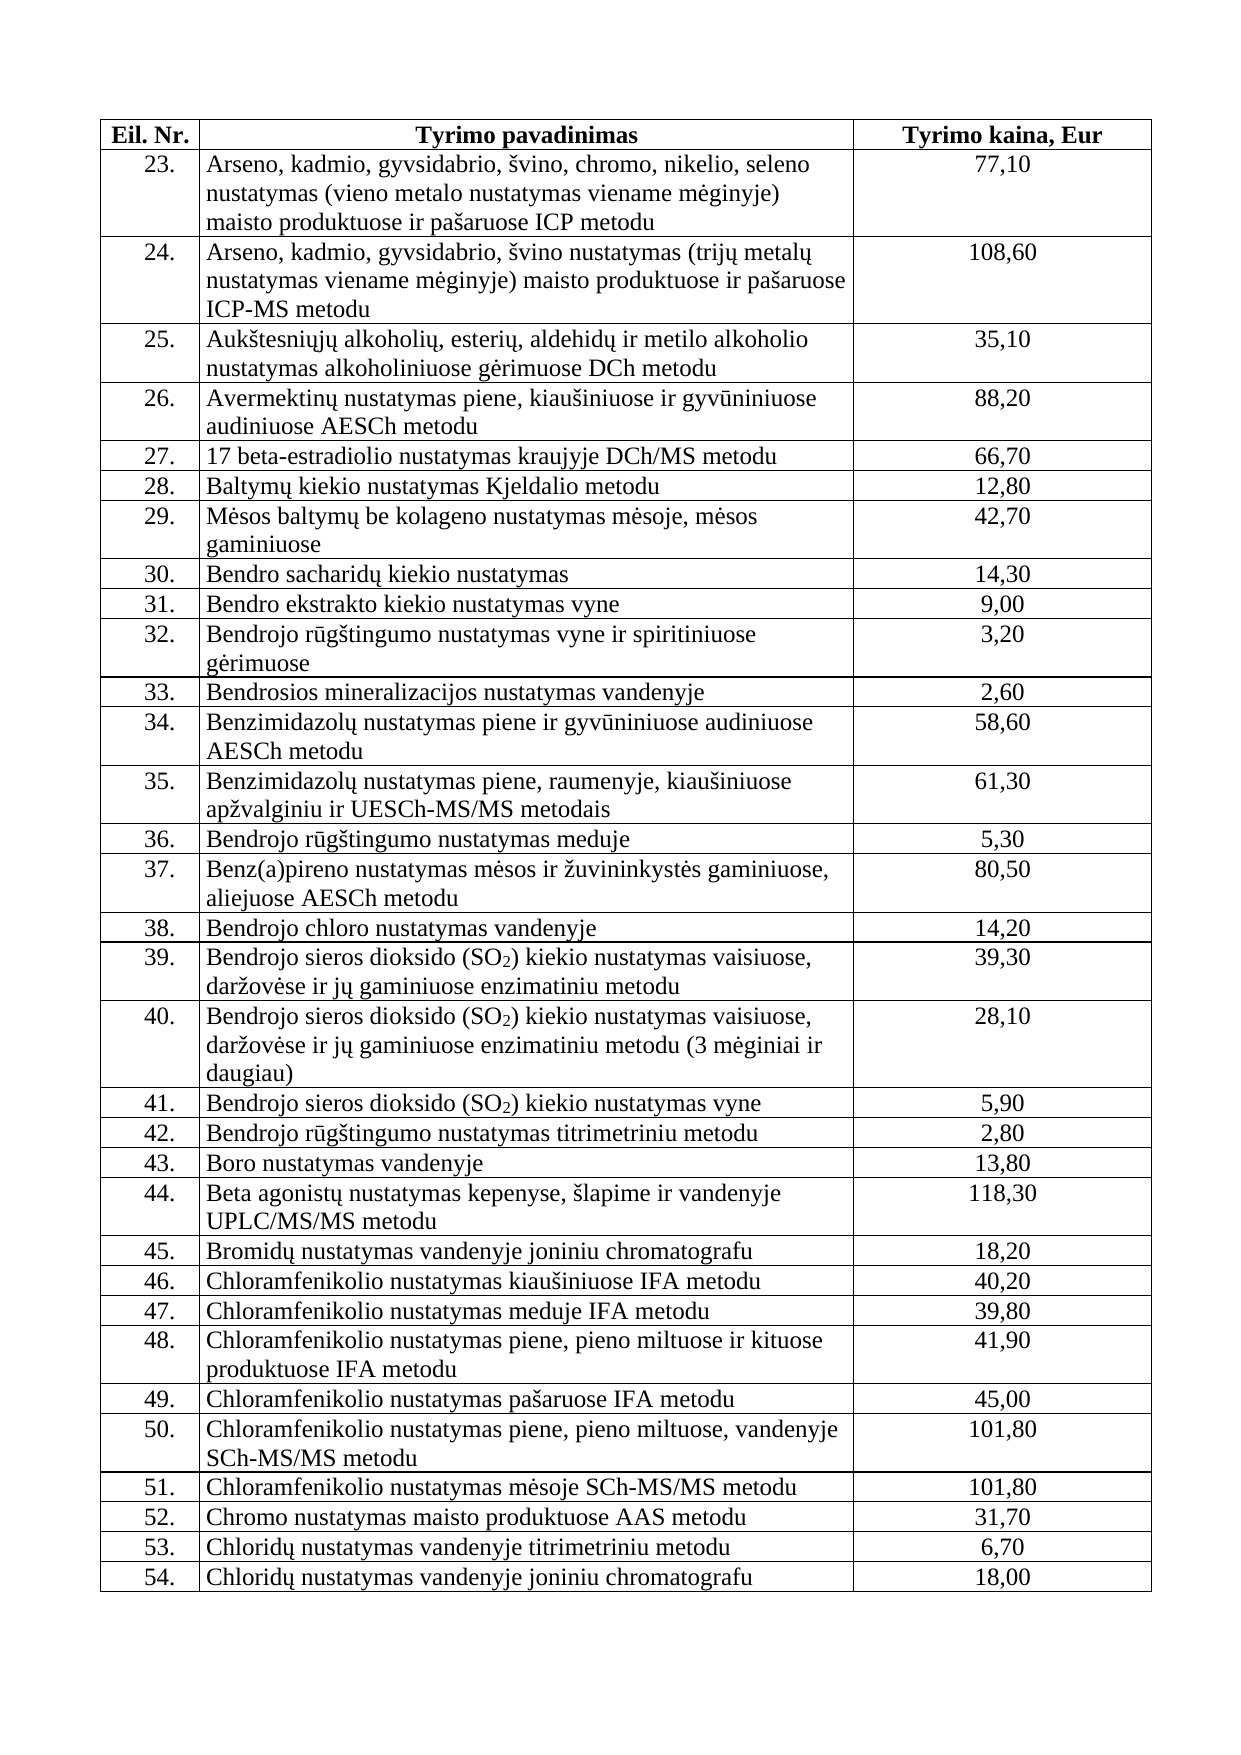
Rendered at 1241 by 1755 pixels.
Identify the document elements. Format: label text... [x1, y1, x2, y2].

table_cell Aukštesniųjų alkoholių, esterių, aldehidų ir metilo alkoholio nustatymas alkoholiniuose gėrimuose DCh metodu [200, 324, 853, 382]
table_cell 33. [101, 678, 199, 706]
table_cell Benzimidazolų nustatymas piene ir gyvūniniuose audiniuose AESCh metodu [200, 707, 853, 765]
table_cell 18,00 [854, 1562, 1151, 1591]
table_cell 3,20 [854, 619, 1151, 676]
table_cell 66,70 [854, 441, 1151, 470]
table_cell Chloramfenikolio nustatymas piene, pieno miltuose ir kituose produktuose IFA metodu [200, 1326, 853, 1383]
table_cell 48. [101, 1326, 199, 1383]
table_cell Boro nustatymas vandenyje [200, 1148, 853, 1177]
table_cell 52. [101, 1502, 199, 1531]
table_cell 29. [101, 501, 199, 558]
table_cell 35,10 [854, 324, 1151, 382]
table_cell Bendrojo rūgštingumo nustatymas vyne ir spiritiniuose gėrimuose [200, 619, 853, 676]
table_cell 25. [101, 324, 199, 382]
table_cell 24. [101, 237, 199, 323]
table_cell 41,90 [854, 1326, 1151, 1383]
table_cell 43. [101, 1148, 199, 1177]
table_cell 101,80 [854, 1473, 1151, 1501]
table_cell Bromidų nustatymas vandenyje joniniu chromatografu [200, 1236, 853, 1265]
table_cell 5,30 [854, 824, 1151, 853]
table_cell 35. [101, 766, 199, 823]
table_cell 2,60 [854, 678, 1151, 706]
table_cell 42,70 [854, 501, 1151, 558]
table_cell 46. [101, 1266, 199, 1295]
table_cell 32. [101, 619, 199, 676]
table_cell Chloramfenikolio nustatymas mėsoje SCh-MS/MS metodu [200, 1473, 853, 1501]
table_cell 45,00 [854, 1384, 1151, 1413]
table_cell 30. [101, 559, 199, 588]
table_cell 50. [101, 1414, 199, 1471]
table_cell Bendrosios mineralizacijos nustatymas vandenyje [200, 678, 853, 706]
table_cell 9,00 [854, 589, 1151, 618]
table_cell 80,50 [854, 854, 1151, 912]
table_cell 36. [101, 824, 199, 853]
table_header Tyrimo pavadinimas [200, 120, 853, 148]
table_cell 28,10 [854, 1001, 1151, 1087]
table_cell Avermektinų nustatymas piene, kiaušiniuose ir gyvūniniuose audiniuose AESCh metodu [200, 383, 853, 440]
table_cell 45. [101, 1236, 199, 1265]
table_header Eil. Nr. [101, 120, 199, 148]
table_cell 28. [101, 471, 199, 500]
table_cell 42. [101, 1118, 199, 1147]
table_cell 61,30 [854, 766, 1151, 823]
table_cell 40. [101, 1001, 199, 1087]
table_cell Beta agonistų nustatymas kepenyse, šlapime ir vandenyje UPLC/MS/MS metodu [200, 1178, 853, 1235]
table_cell 39,30 [854, 943, 1151, 1000]
table_cell 44. [101, 1178, 199, 1235]
table_cell Baltymų kiekio nustatymas Kjeldalio metodu [200, 471, 853, 500]
table_cell 27. [101, 441, 199, 470]
table_cell Bendro ekstrakto kiekio nustatymas vyne [200, 589, 853, 618]
table_cell 101,80 [854, 1414, 1151, 1471]
table_cell 5,90 [854, 1088, 1151, 1117]
table_cell Chloramfenikolio nustatymas kiaušiniuose IFA metodu [200, 1266, 853, 1295]
table_cell Mėsos baltymų be kolageno nustatymas mėsoje, mėsos gaminiuose [200, 501, 853, 558]
table_cell 12,80 [854, 471, 1151, 500]
table_cell 54. [101, 1562, 199, 1591]
table_cell 23. [101, 150, 199, 236]
table_cell 31,70 [854, 1502, 1151, 1531]
table_cell 108,60 [854, 237, 1151, 323]
table_cell Arseno, kadmio, gyvsidabrio, švino nustatymas (trijų metalų nustatymas viename mėginyje) maisto produktuose ir pašaruose ICP-MS metodu [200, 237, 853, 323]
table_cell Chromo nustatymas maisto produktuose AAS metodu [200, 1502, 853, 1531]
table_cell 14,20 [854, 913, 1151, 941]
table_cell Bendrojo sieros dioksido (SO2) kiekio nustatymas vaisiuose, daržovėse ir jų gaminiuose enzimatiniu metodu (3 mėginiai ir daugiau) [200, 1001, 853, 1087]
table_cell Bendrojo rūgštingumo nustatymas meduje [200, 824, 853, 853]
table_cell 17 beta-estradiolio nustatymas kraujyje DCh/MS metodu [200, 441, 853, 470]
table_cell 18,20 [854, 1236, 1151, 1265]
table_cell 47. [101, 1296, 199, 1324]
table_cell 39. [101, 943, 199, 1000]
table_cell Benz(a)pireno nustatymas mėsos ir žuvininkystės gaminiuose, aliejuose AESCh metodu [200, 854, 853, 912]
table_cell 49. [101, 1384, 199, 1413]
table_cell 51. [101, 1473, 199, 1501]
table_cell Bendrojo sieros dioksido (SO2) kiekio nustatymas vyne [200, 1088, 853, 1117]
table_cell Bendrojo rūgštingumo nustatymas titrimetriniu metodu [200, 1118, 853, 1147]
table_cell 31. [101, 589, 199, 618]
table_cell Bendro sacharidų kiekio nustatymas [200, 559, 853, 588]
table_cell Chloridų nustatymas vandenyje joniniu chromatografu [200, 1562, 853, 1591]
table_cell 2,80 [854, 1118, 1151, 1147]
table_cell 118,30 [854, 1178, 1151, 1235]
table_cell 38. [101, 913, 199, 941]
table_cell 26. [101, 383, 199, 440]
table_cell 34. [101, 707, 199, 765]
table_cell 6,70 [854, 1532, 1151, 1561]
table_cell 88,20 [854, 383, 1151, 440]
table_cell 58,60 [854, 707, 1151, 765]
table_cell 39,80 [854, 1296, 1151, 1324]
table_header Tyrimo kaina, Eur [854, 120, 1151, 148]
table_cell 14,30 [854, 559, 1151, 588]
table_cell Chloramfenikolio nustatymas pašaruose IFA metodu [200, 1384, 853, 1413]
table_cell Bendrojo sieros dioksido (SO2) kiekio nustatymas vaisiuose, daržovėse ir jų gaminiuose enzimatiniu metodu [200, 943, 853, 1000]
table_cell 37. [101, 854, 199, 912]
table_cell Benzimidazolų nustatymas piene, raumenyje, kiaušiniuose apžvalginiu ir UESCh-MS/MS metodais [200, 766, 853, 823]
table_cell 40,20 [854, 1266, 1151, 1295]
table_cell 13,80 [854, 1148, 1151, 1177]
table_cell 77,10 [854, 150, 1151, 236]
table_cell Arseno, kadmio, gyvsidabrio, švino, chromo, nikelio, seleno nustatymas (vieno metalo nustatymas viename mėginyje) maisto produktuose ir pašaruose ICP metodu [200, 150, 853, 236]
table_cell Chloramfenikolio nustatymas piene, pieno miltuose, vandenyje SCh-MS/MS metodu [200, 1414, 853, 1471]
table_cell 53. [101, 1532, 199, 1561]
table_cell 41. [101, 1088, 199, 1117]
table_cell Chloridų nustatymas vandenyje titrimetriniu metodu [200, 1532, 853, 1561]
table_cell Bendrojo chloro nustatymas vandenyje [200, 913, 853, 941]
table_cell Chloramfenikolio nustatymas meduje IFA metodu [200, 1296, 853, 1324]
